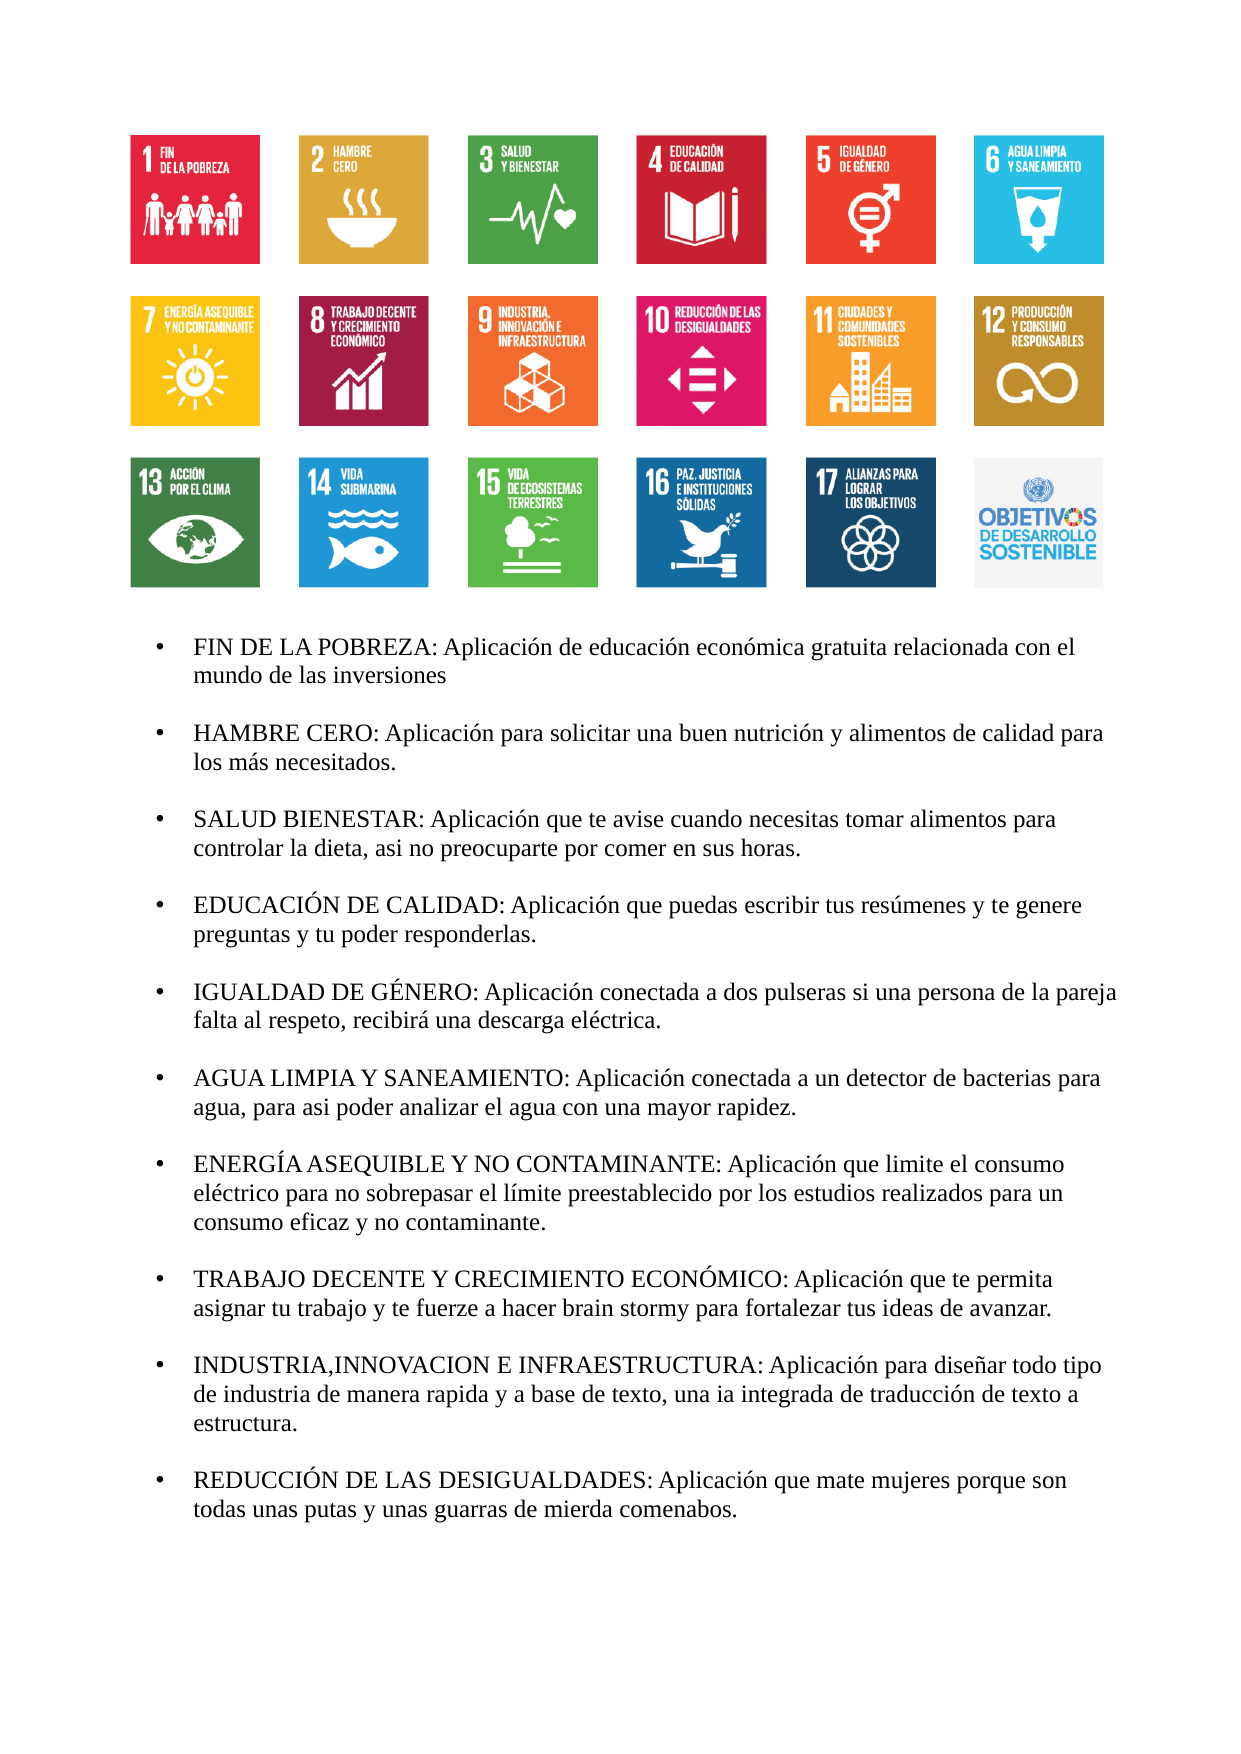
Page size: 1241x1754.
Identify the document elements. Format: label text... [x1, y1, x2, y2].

list INDUSTRIA,INNOVACION E INFRAESTRUCTURA: Aplicación para diseñar todo tipo de industria de manera rapida y a base de texto, una ia integrada de traducción de texto a estructura. [156, 1351, 1122, 1437]
list IGUALDAD DE GÉNERO: Aplicación conectada a dos pulseras si una persona de la pareja [156, 977, 1122, 1006]
list SALUD BIENESTAR: Aplicación que te avise cuando necesitas tomar alimentos para controlar la dieta, asi no preocuparte por comer en sus horas. [156, 804, 1122, 862]
picture [118, 118, 1122, 603]
list falta al respeto, recibirá una descarga eléctrica. [156, 1006, 1122, 1034]
list AGUA LIMPIA Y SANEAMIENTO: Aplicación conectada a un detector de bacterias para agua, para asi poder analizar el agua con una mayor rapidez. [156, 1063, 1122, 1121]
list HAMBRE CERO: Aplicación para solicitar una buen nutrición y alimentos de calidad para los más necesitados. [156, 718, 1122, 776]
list ENERGÍA ASEQUIBLE Y NO CONTAMINANTE: Aplicación que limite el consumo eléctrico para no sobrepasar el límite preestablecido por los estudios realizados para un consumo eficaz y no contaminante. [156, 1149, 1122, 1236]
list TRABAJO DECENTE Y CRECIMIENTO ECONÓMICO: Aplicación que te permita asignar tu trabajo y te fuerze a hacer brain stormy para fortalezar tus ideas de avanzar. [156, 1264, 1122, 1322]
list FIN DE LA POBREZA: Aplicación de educación económica gratuita relacionada con el mundo de las inversiones [156, 632, 1122, 689]
list REDUCCIÓN DE LAS DESIGUALDADES: Aplicación que mate mujeres porque son todas unas putas y unas guarras de mierda comenabos. [156, 1466, 1122, 1523]
list EDUCACIÓN DE CALIDAD: Aplicación que puedas escribir tus resúmenes y te genere preguntas y tu poder responderlas. [156, 891, 1122, 948]
